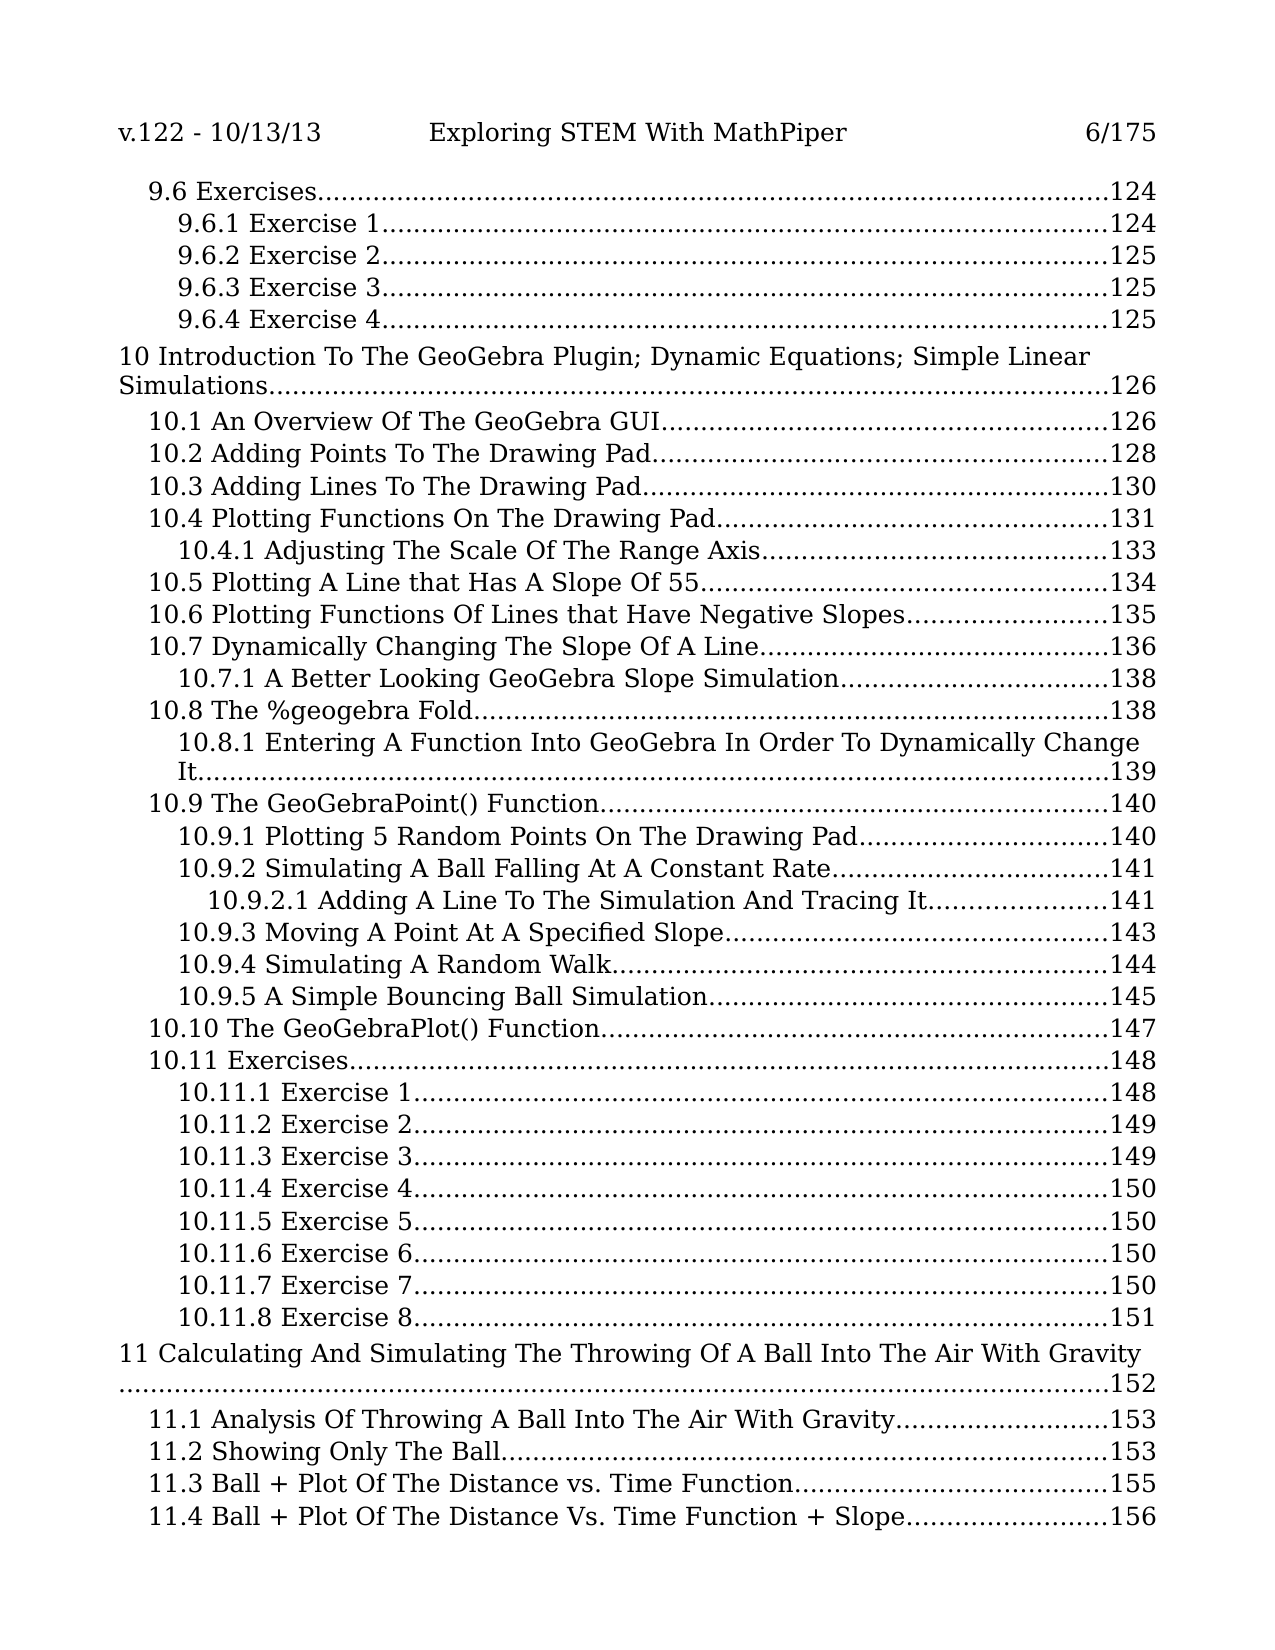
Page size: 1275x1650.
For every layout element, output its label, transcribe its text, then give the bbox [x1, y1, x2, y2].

text 9.6 Exercises 124 [148, 177, 1157, 206]
text 10.9.3 Moving A Point At A Specified Slope 143 [177, 918, 1157, 947]
text 10.11.6 Exercise 6 150 [177, 1239, 1157, 1268]
text 10.5 Plotting A Line that Has A Slope Of 55 134 [148, 568, 1157, 597]
text 10.9.4 Simulating A Random Walk 144 [177, 950, 1157, 979]
text 9.6.4 Exercise 4 125 [177, 305, 1157, 334]
text 11.2 Showing Only The Ball 153 [148, 1438, 1157, 1467]
text 10.11 Exercises 148 [148, 1046, 1157, 1076]
text 10.9.5 A Simple Bouncing Ball Simulation 145 [177, 982, 1157, 1011]
text 9.6.3 Exercise 3 125 [177, 273, 1157, 302]
text 10.9.1 Plotting 5 Random Points On The Drawing Pad 140 [177, 822, 1157, 851]
text 10.11.5 Exercise 5 150 [177, 1207, 1157, 1236]
text 10.7.1 A Better Looking GeoGebra Slope Simulation 138 [177, 664, 1157, 693]
text 10.11.2 Exercise 2 149 [177, 1111, 1157, 1140]
text 10.1 An Overview Of The GeoGebra GUI 126 [148, 408, 1157, 437]
text 11.4 Ball + Plot Of The Distance Vs. Time Function + Slope 156 [148, 1502, 1157, 1531]
text 10.9 The GeoGebraPoint() Function 140 [148, 790, 1157, 819]
text 10.7 Dynamically Changing The Slope Of A Line 136 [148, 632, 1157, 661]
text 10.8 The %geogebra Fold 138 [148, 696, 1157, 726]
text 10.2 Adding Points To The Drawing Pad 128 [148, 440, 1157, 469]
text 9.6.1 Exercise 1 124 [177, 209, 1157, 238]
text 10.11.1 Exercise 1 148 [177, 1078, 1157, 1108]
text 10.11.7 Exercise 7 150 [177, 1271, 1157, 1300]
text 10.9.2.1 Adding A Line To The Simulation And Tracing It 141 [207, 886, 1157, 915]
text 9.6.2 Exercise 2 125 [177, 241, 1157, 270]
text 10.4 Plotting Functions On The Drawing Pad 131 [148, 504, 1157, 533]
text 10.11.8 Exercise 8 151 [177, 1303, 1157, 1332]
text 10.4.1 Adjusting The Scale Of The Range Axis 133 [177, 536, 1157, 565]
text 10.6 Plotting Functions Of Lines that Have Negative Slopes 135 [148, 600, 1157, 629]
text 11.1 Analysis Of Throwing A Ball Into The Air With Gravity 153 [148, 1406, 1157, 1435]
text 10 Introduction To The GeoGebra Plugin; Dynamic Equations; Simple Linear Simulations 126 [118, 342, 1157, 400]
text 11 Calculating And Simulating The Throwing Of A Ball Into The Air With Gravity 152 [118, 1340, 1157, 1398]
text 10.8.1 Entering A Function Into GeoGebra In Order To Dynamically Change It 139 [177, 728, 1157, 787]
text 10.10 The GeoGebraPlot() Function 147 [148, 1014, 1157, 1043]
text 10.9.2 Simulating A Ball Falling At A Constant Rate 141 [177, 854, 1157, 883]
text 10.11.4 Exercise 4 150 [177, 1175, 1157, 1204]
text 10.3 Adding Lines To The Drawing Pad 130 [148, 472, 1157, 501]
text 11.3 Ball + Plot Of The Distance vs. Time Function 155 [148, 1470, 1157, 1499]
text 10.11.3 Exercise 3 149 [177, 1143, 1157, 1172]
